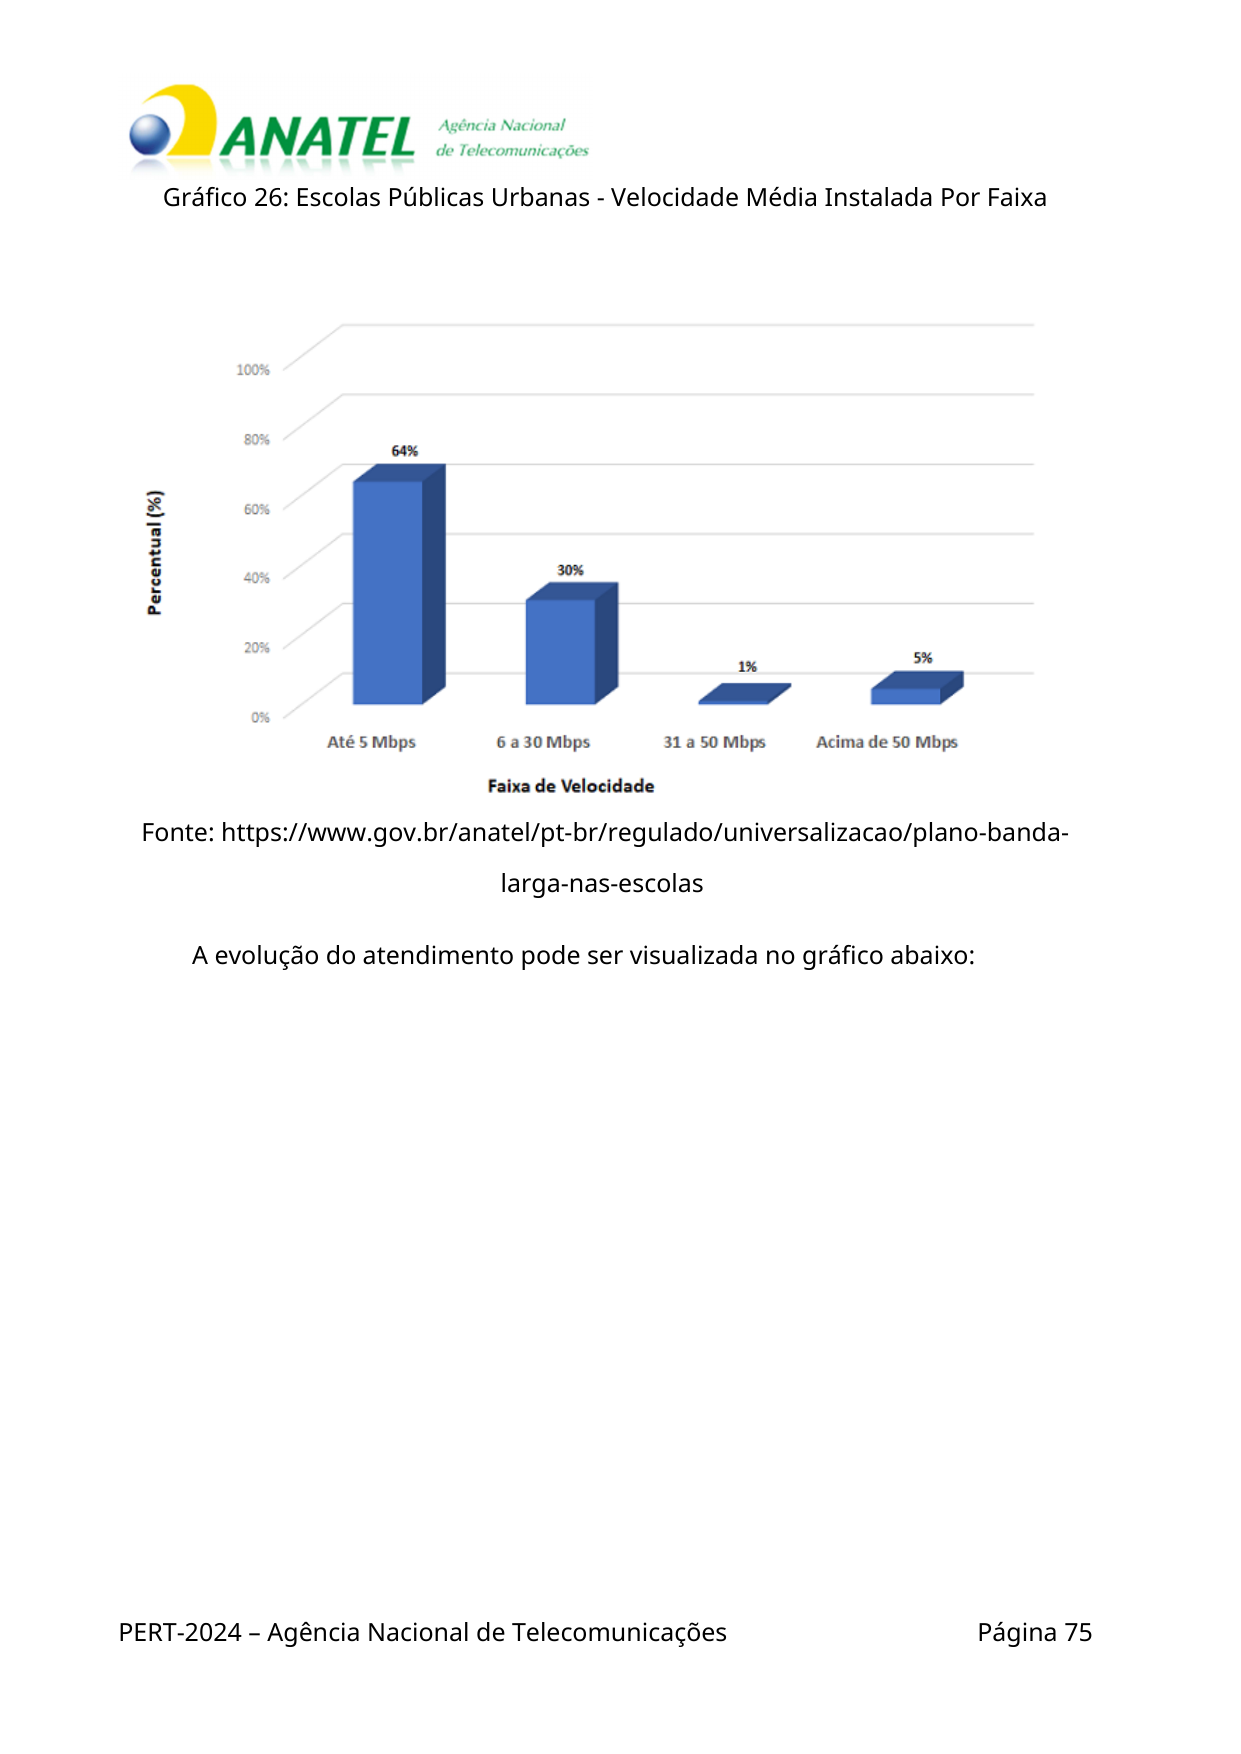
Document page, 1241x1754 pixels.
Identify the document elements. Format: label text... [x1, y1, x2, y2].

subtitle Gráfico 26: Escolas Públicas Urbanas - Velocidade Média Instalada Por Faixa [118, 179, 1093, 213]
text Fonte: https://www.gov.br/anatel/pt-br/regulado/universalizacao/plano-banda-larga-nas-escolas [118, 815, 1093, 900]
text A evolução do atendimento pode ser visualizada no gráfico abaixo: [118, 938, 1093, 972]
